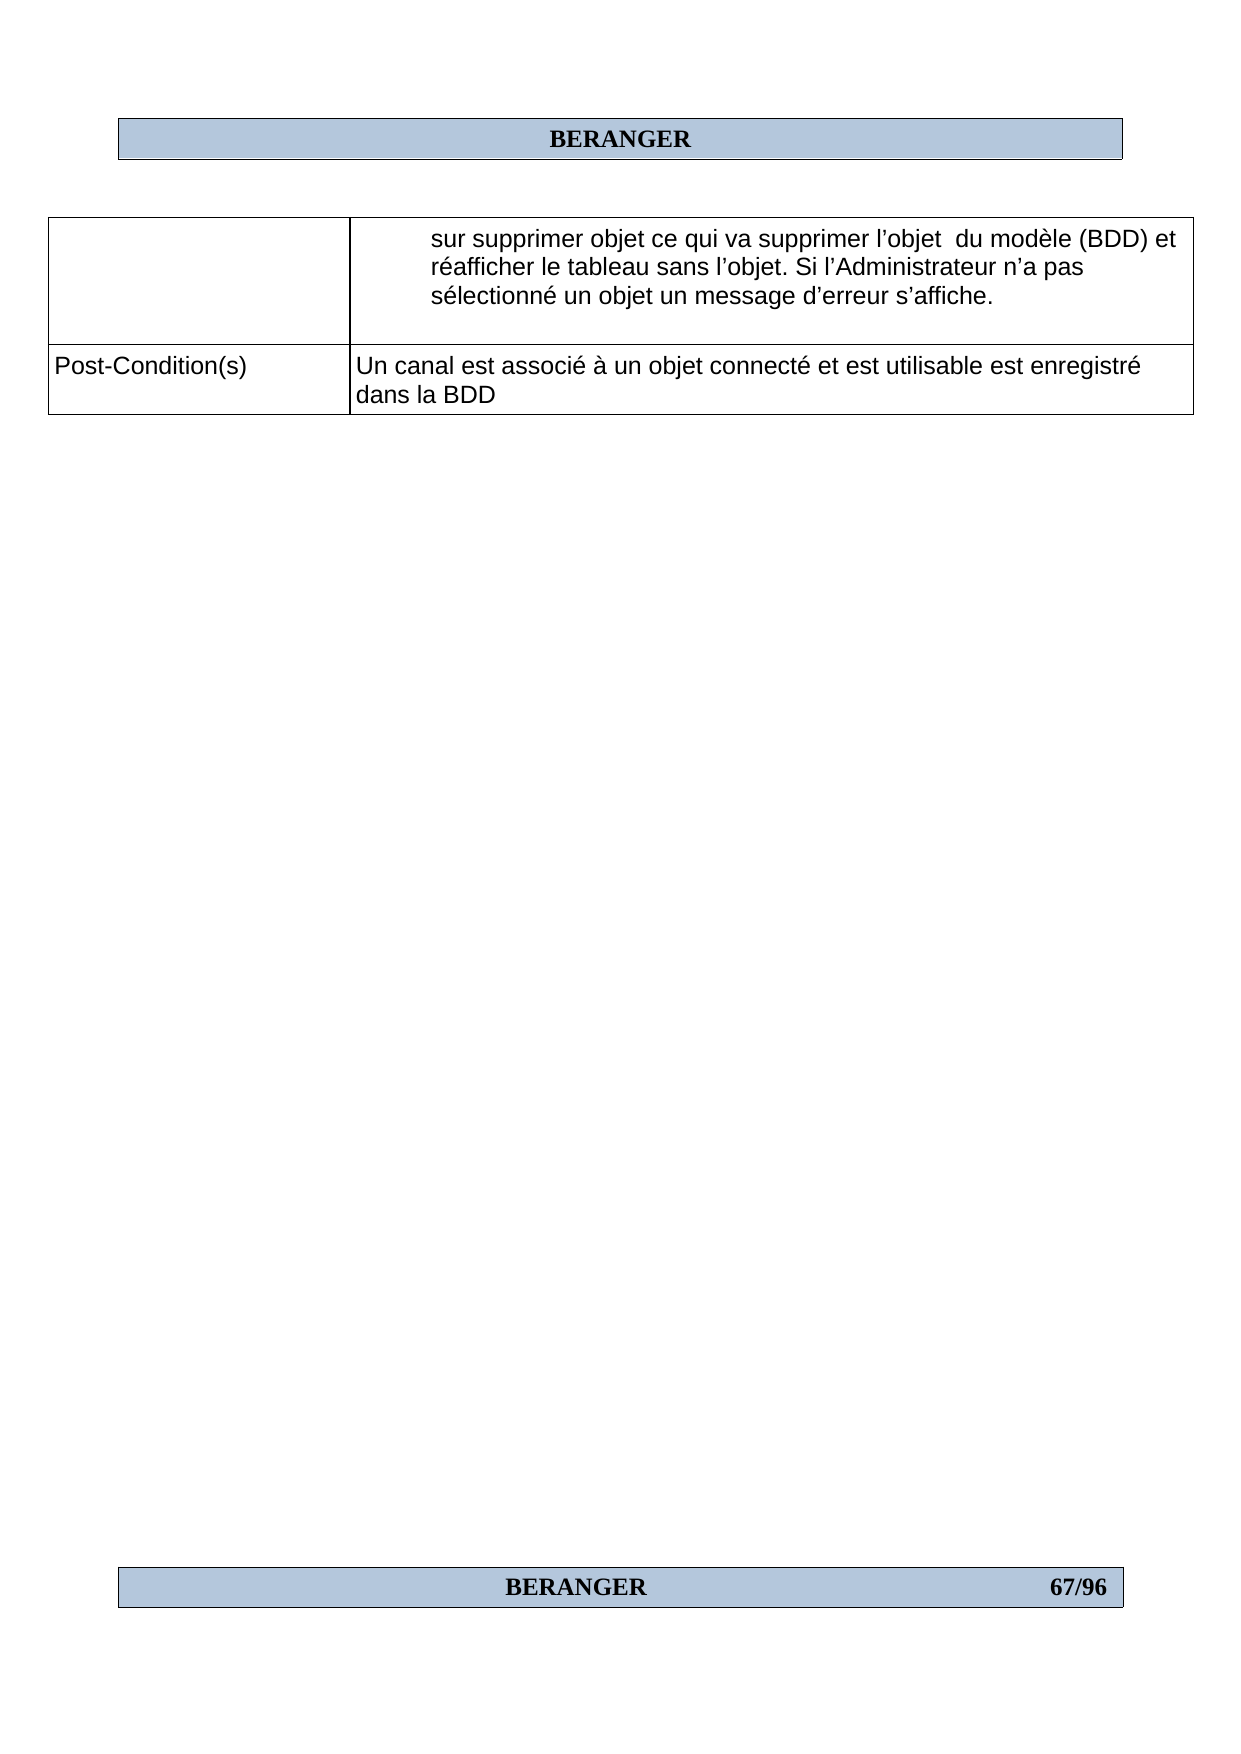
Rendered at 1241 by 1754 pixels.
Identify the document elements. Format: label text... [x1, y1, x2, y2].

table_cell [49, 218, 349, 344]
table_cell sur supprimer objet ce qui va supprimer l’objet du modèle (BDD) et réafficher le tableau sans l’objet. Si l’Administrateur n’a pas sélectionné un objet un message d’erreur s’affiche. [351, 218, 1193, 344]
table_cell Post-Condition(s) [49, 345, 349, 414]
table_cell Un canal est associé à un objet connecté et est utilisable est enregistré dans la BDD [351, 345, 1193, 414]
